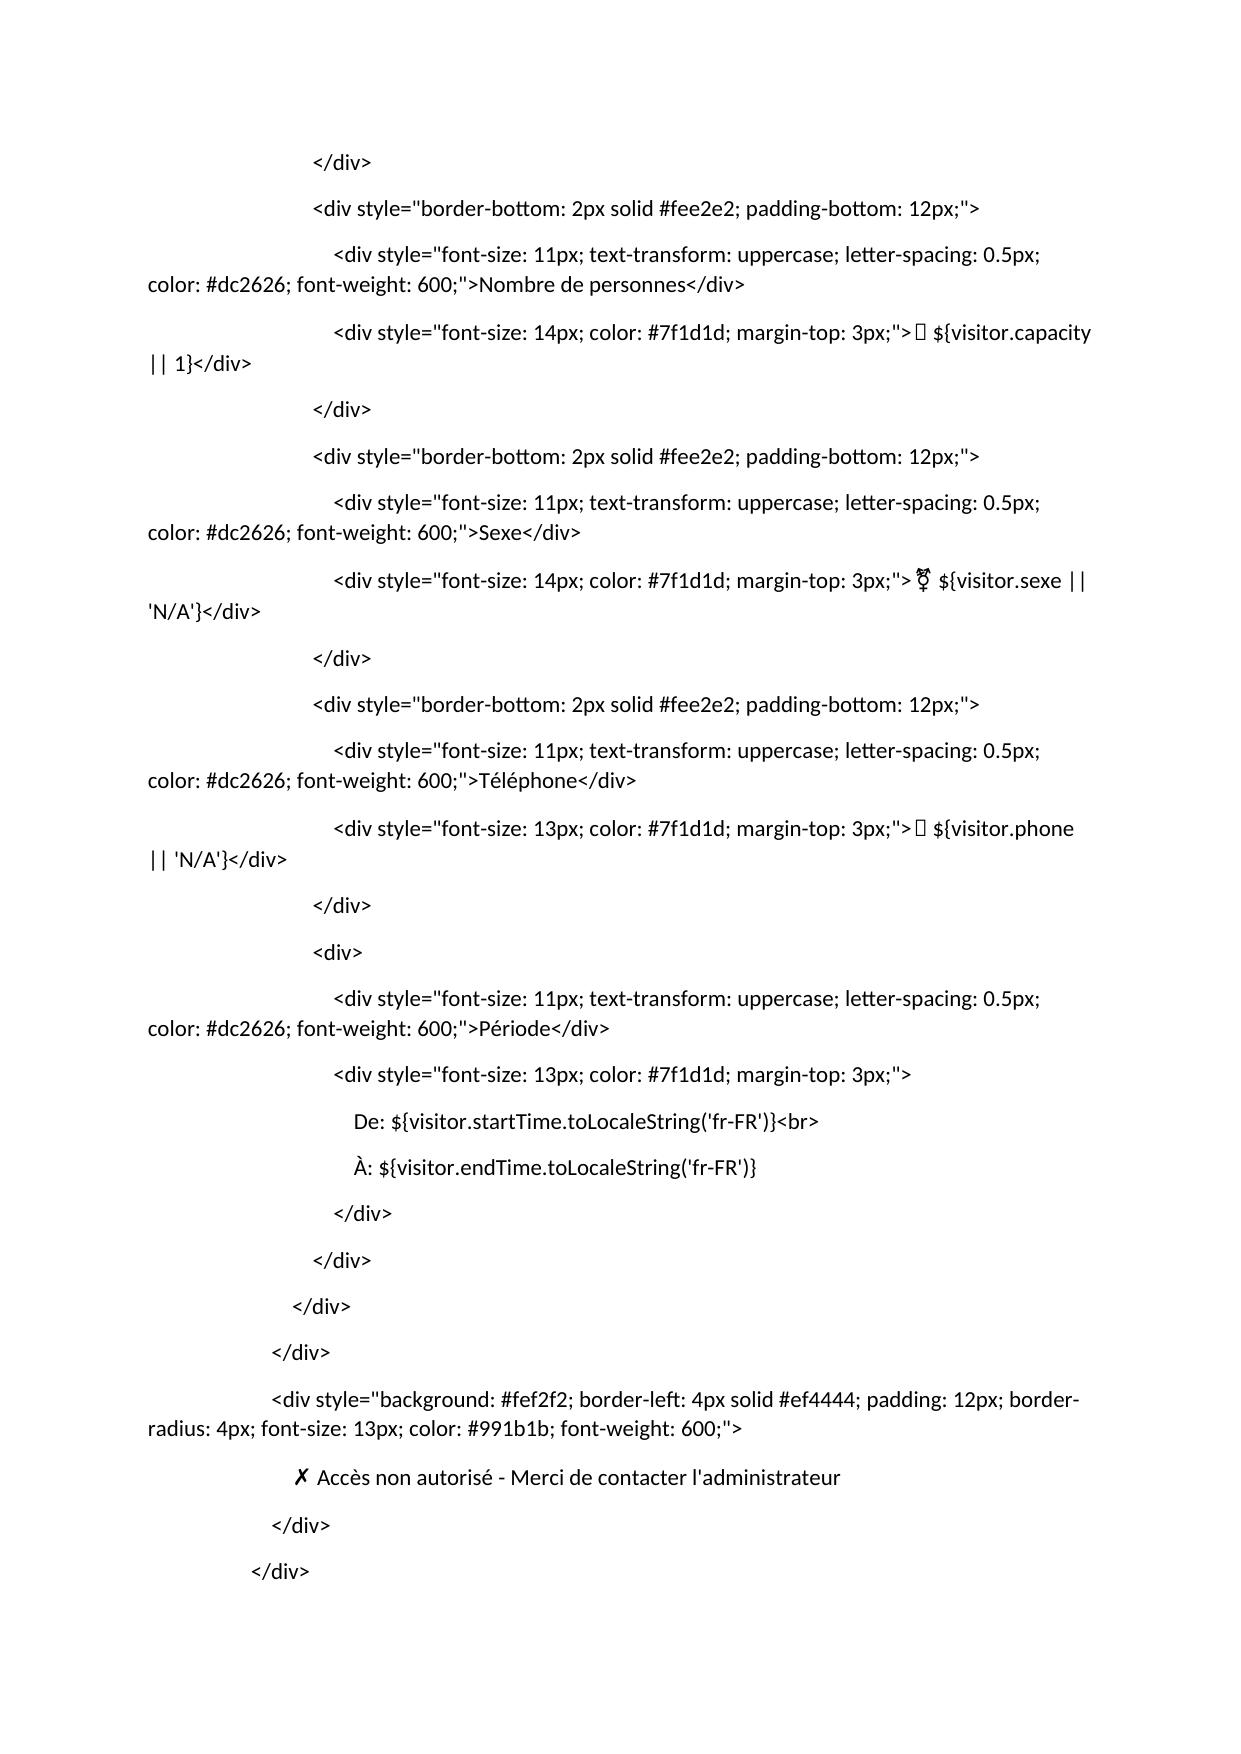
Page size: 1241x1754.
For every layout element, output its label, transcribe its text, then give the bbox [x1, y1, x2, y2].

text <div style="font-size: 13px; color: #7f1d1d; margin-top: 3px;"> [148, 1060, 1093, 1088]
text <div style="border-bottom: 2px solid #fee2e2; padding-bottom: 12px;"> [148, 194, 1093, 222]
text </div> [148, 1292, 1093, 1320]
text ✗ Accès non autorisé - Merci de contacter l'administrateur [148, 1461, 1093, 1492]
text <div style="border-bottom: 2px solid #fee2e2; padding-bottom: 12px;"> [148, 690, 1093, 718]
text À: ${visitor.endTime.toLocaleString('fr-FR')} [148, 1153, 1093, 1181]
text <div style="font-size: 11px; text-transform: uppercase; letter-spacing: 0.5px; color: #dc2626; font-weight: 600;">Nombre de personnes</div> [148, 240, 1093, 298]
text <div style="border-bottom: 2px solid #fee2e2; padding-bottom: 12px;"> [148, 442, 1093, 470]
text <div style="background: #fef2f2; border-left: 4px solid #ef4444; padding: 12px; border-radius: 4px; font-size: 13px; color: #991b1b; font-weight: 600;"> [148, 1385, 1093, 1443]
text <div style="font-size: 13px; color: #7f1d1d; margin-top: 3px;">📱 ${visitor.phone || 'N/A'}</div> [148, 812, 1093, 873]
text </div> [148, 1246, 1093, 1274]
text </div> [148, 148, 1093, 176]
text <div style="font-size: 14px; color: #7f1d1d; margin-top: 3px;">👥 ${visitor.capacity || 1}</div> [148, 316, 1093, 377]
text </div> [148, 644, 1093, 672]
text <div style="font-size: 11px; text-transform: uppercase; letter-spacing: 0.5px; color: #dc2626; font-weight: 600;">Téléphone</div> [148, 736, 1093, 794]
text De: ${visitor.startTime.toLocaleString('fr-FR')}<br> [148, 1107, 1093, 1135]
text <div> [148, 938, 1093, 966]
text </div> [148, 1338, 1093, 1367]
text </div> [148, 396, 1093, 424]
text <div style="font-size: 14px; color: #7f1d1d; margin-top: 3px;">⚧ ${visitor.sexe || 'N/A'}</div> [148, 564, 1093, 625]
text <div style="font-size: 11px; text-transform: uppercase; letter-spacing: 0.5px; color: #dc2626; font-weight: 600;">Sexe</div> [148, 488, 1093, 546]
text <div style="font-size: 11px; text-transform: uppercase; letter-spacing: 0.5px; color: #dc2626; font-weight: 600;">Période</div> [148, 984, 1093, 1042]
text </div> [148, 1199, 1093, 1227]
text </div> [148, 892, 1093, 920]
text </div> [148, 1557, 1093, 1585]
text </div> [148, 1511, 1093, 1539]
